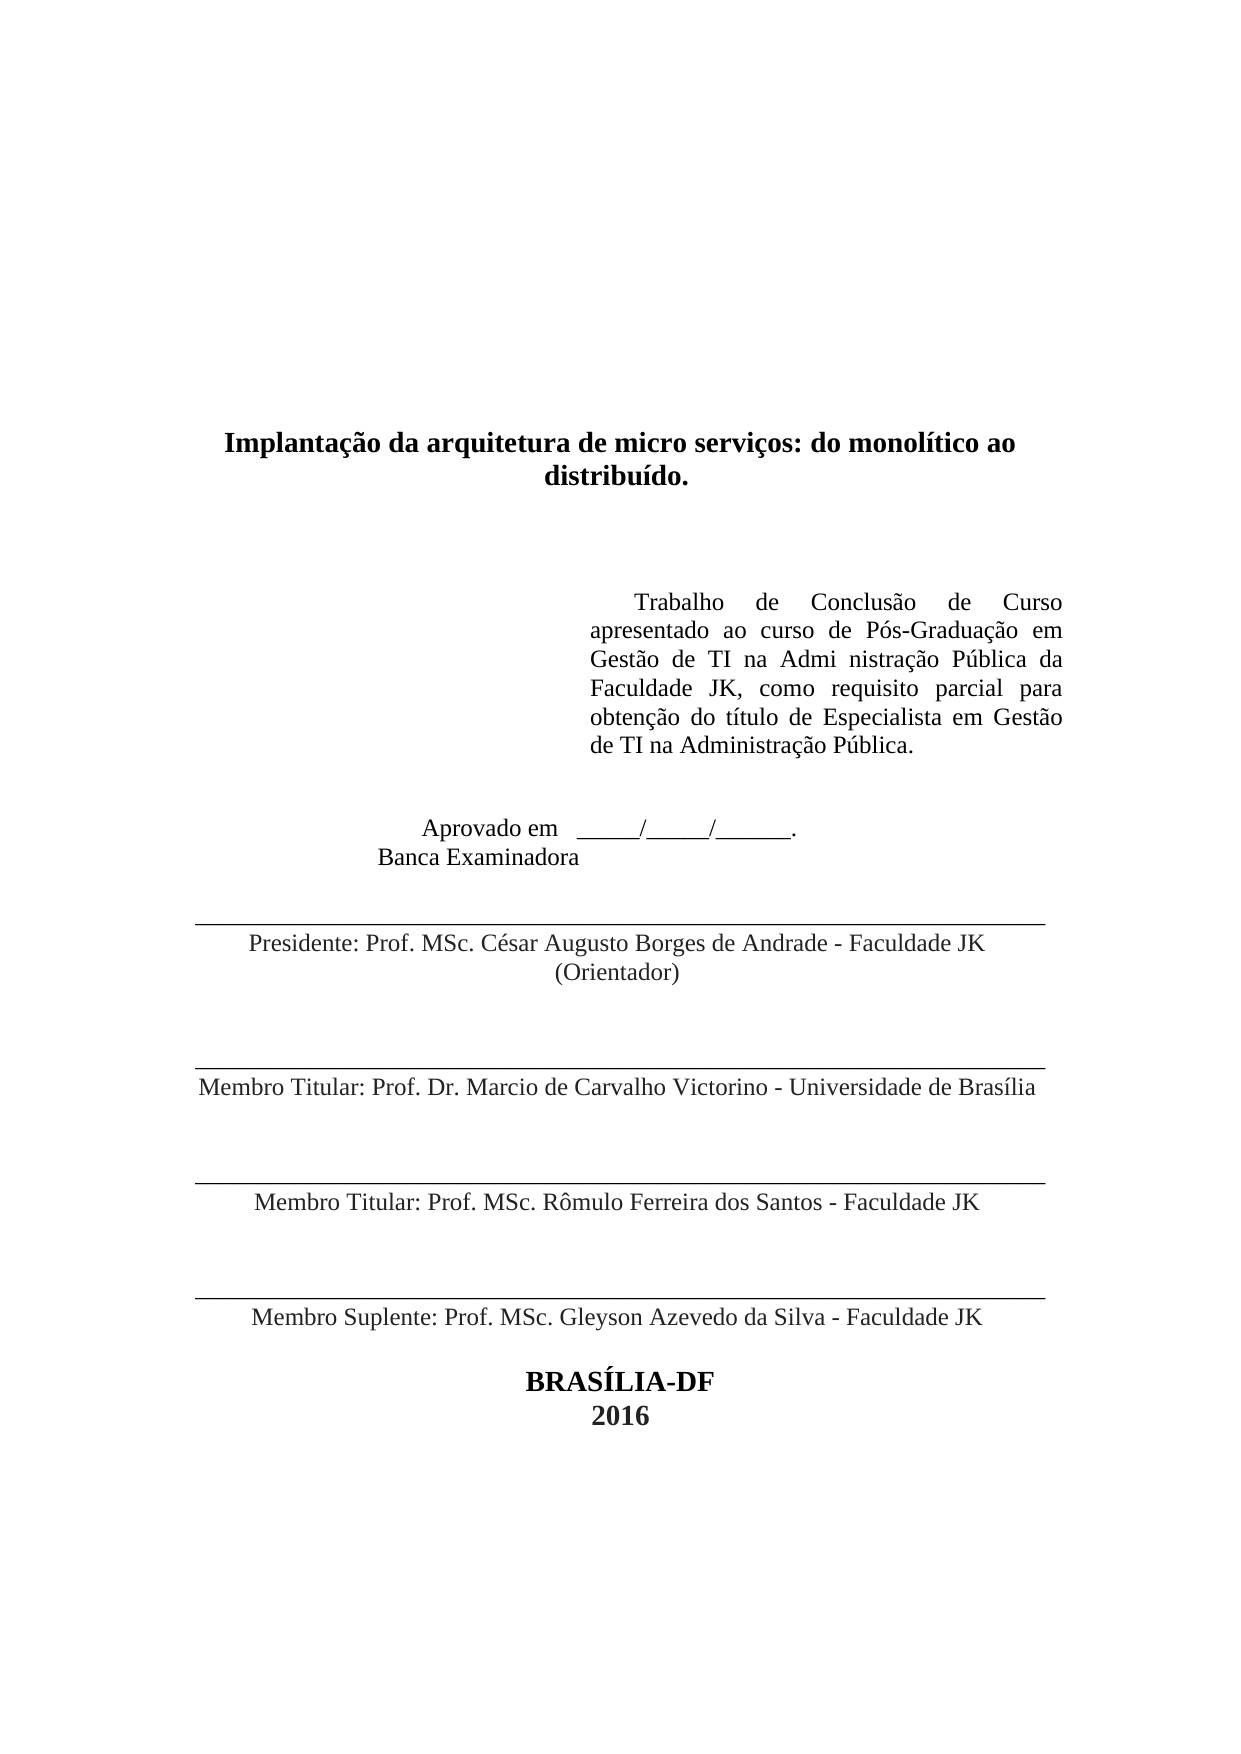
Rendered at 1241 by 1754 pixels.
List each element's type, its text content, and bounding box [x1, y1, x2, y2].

text ____________________________________________________________________ [177, 1273, 1063, 1302]
text Banca Examinadora [377, 842, 1063, 871]
text ____________________________________________________________________ [177, 899, 1063, 928]
text 2016 [177, 1398, 1063, 1431]
text ____________________________________________________________________ [177, 1043, 1063, 1072]
text Aprovado em _____/_____/______. [377, 813, 1063, 842]
text Membro Titular: Prof. Dr. Marcio de Carvalho Victorino - Universidade de Brasília [177, 1072, 1063, 1101]
text Membro Titular: Prof. MSc. Rômulo Ferreira dos Santos - Faculdade JK [177, 1187, 1063, 1216]
text Implantação da arquitetura de micro serviços: do monolítico ao distribuído. [177, 425, 1063, 492]
text Presidente: Prof. MSc. César Augusto Borges de Andrade - Faculdade JK [177, 928, 1063, 957]
text Membro Suplente: Prof. MSc. Gleyson Azevedo da Silva - Faculdade JK [177, 1302, 1063, 1331]
text (Orientador) [177, 957, 1063, 986]
text ____________________________________________________________________ [177, 1158, 1063, 1187]
text BRASÍLIA-DF [177, 1364, 1063, 1398]
text Trabalho de Conclusão de Curso apresentado ao curso de Pós-Graduação em Gestão de TI na Admi nistração Pública da Faculdade JK, como requisito parcial para obtenção do título de Especialista em Gestão de TI na Administração Pública. [590, 587, 1063, 759]
